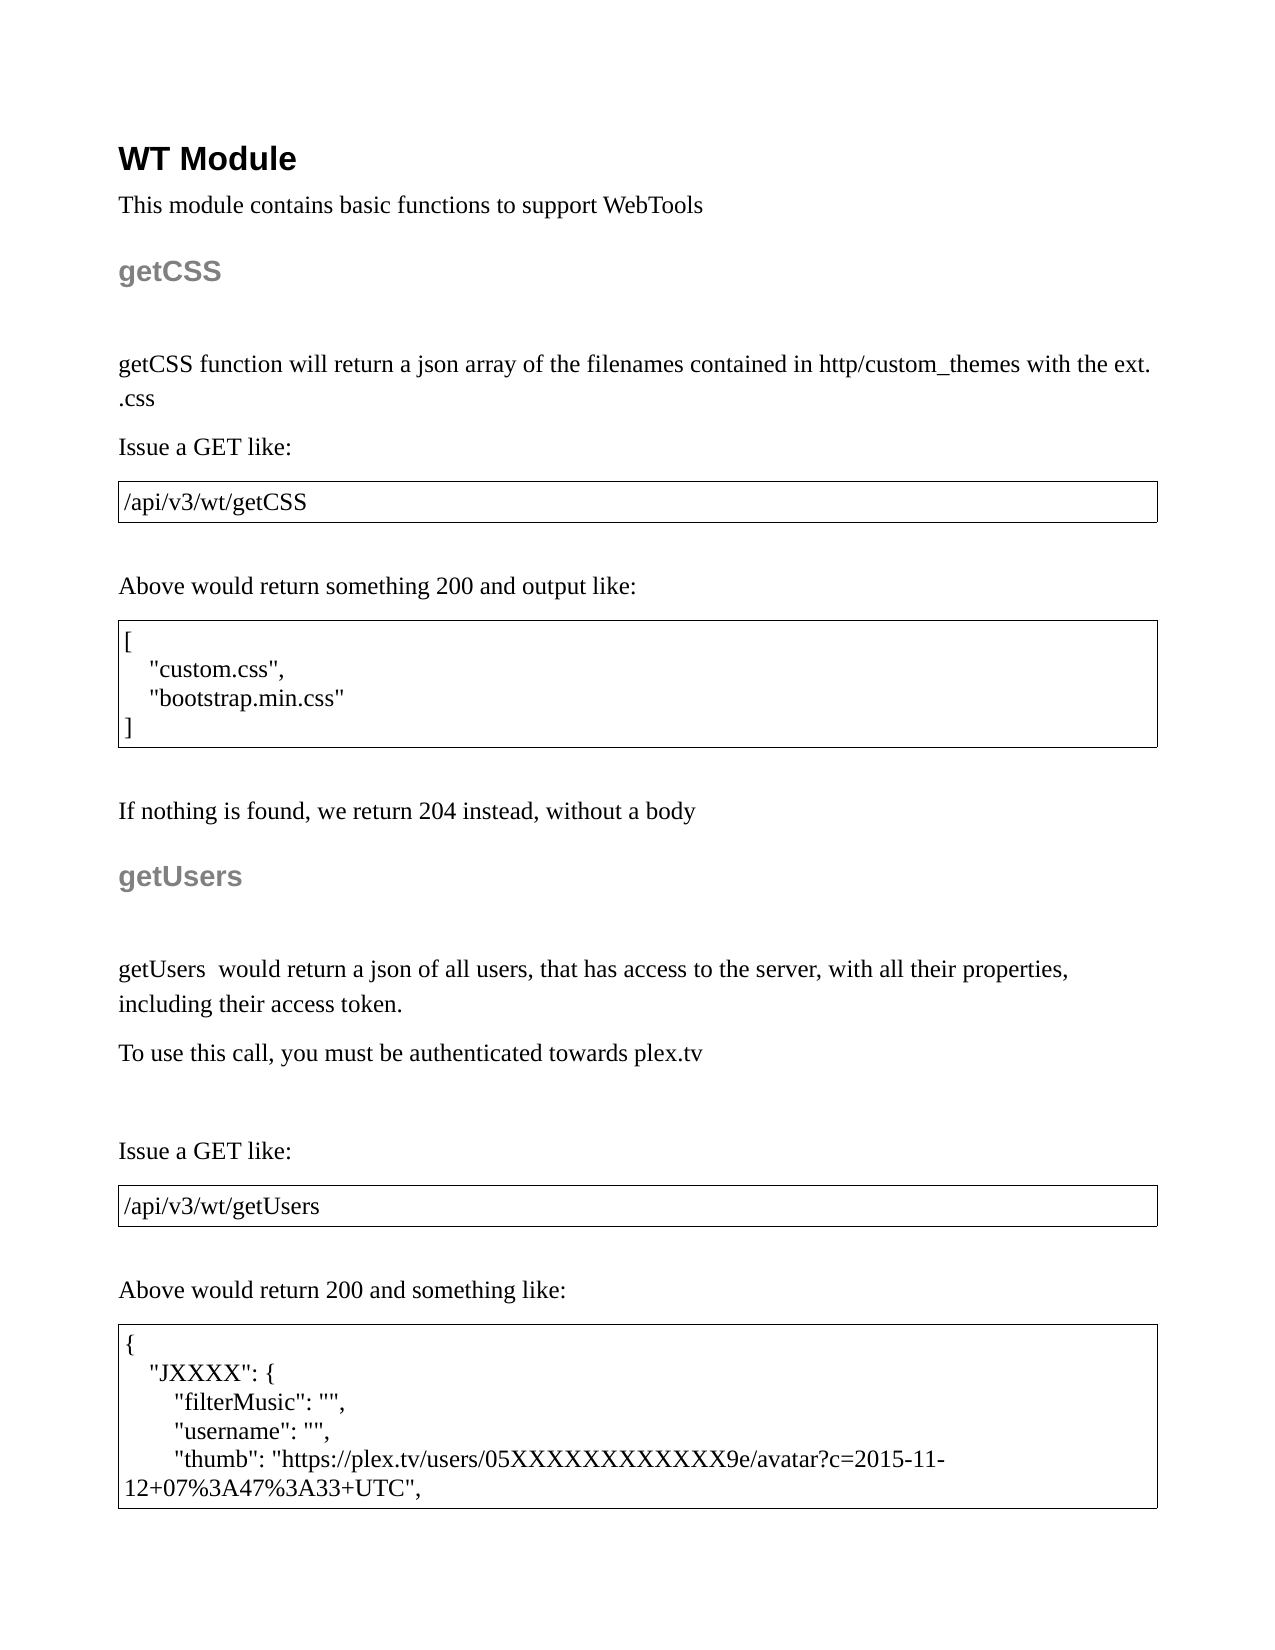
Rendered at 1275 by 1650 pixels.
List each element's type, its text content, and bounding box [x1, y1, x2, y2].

table_header /api/v3/wt/getUsers [119, 1186, 1157, 1226]
table_header { "JXXXX": { "filterMusic": "", "username": "", "thumb": "https://plex.tv/users/05XXXXXXXXXXXX9e/avatar?c=2015-11-12+07%3A47%3A33+UTC", [119, 1325, 1157, 1508]
subtitle getUsers [118, 859, 1157, 893]
text getCSS function will return a json array of the filenames contained in http/custom_themes with the ext. .css [118, 349, 1157, 412]
subtitle WT Module [118, 139, 1157, 178]
text Issue a GET like: [118, 432, 1157, 461]
table_header [ "custom.css", "bootstrap.min.css" ] [119, 621, 1157, 747]
text If nothing is found, we return 204 instead, without a body [118, 796, 1157, 824]
table_header /api/v3/wt/getCSS [119, 482, 1157, 522]
text Above would return 200 and something like: [118, 1275, 1157, 1303]
text Issue a GET like: [118, 1136, 1157, 1165]
text Above would return something 200 and output like: [118, 571, 1157, 600]
subtitle getCSS [118, 254, 1157, 287]
text To use this call, you must be authenticated towards plex.tv [118, 1038, 1157, 1067]
text This module contains basic functions to support WebTools [118, 190, 1157, 219]
text getUsers would return a json of all users, that has access to the server, with all their properties, including their access token. [118, 954, 1157, 1018]
